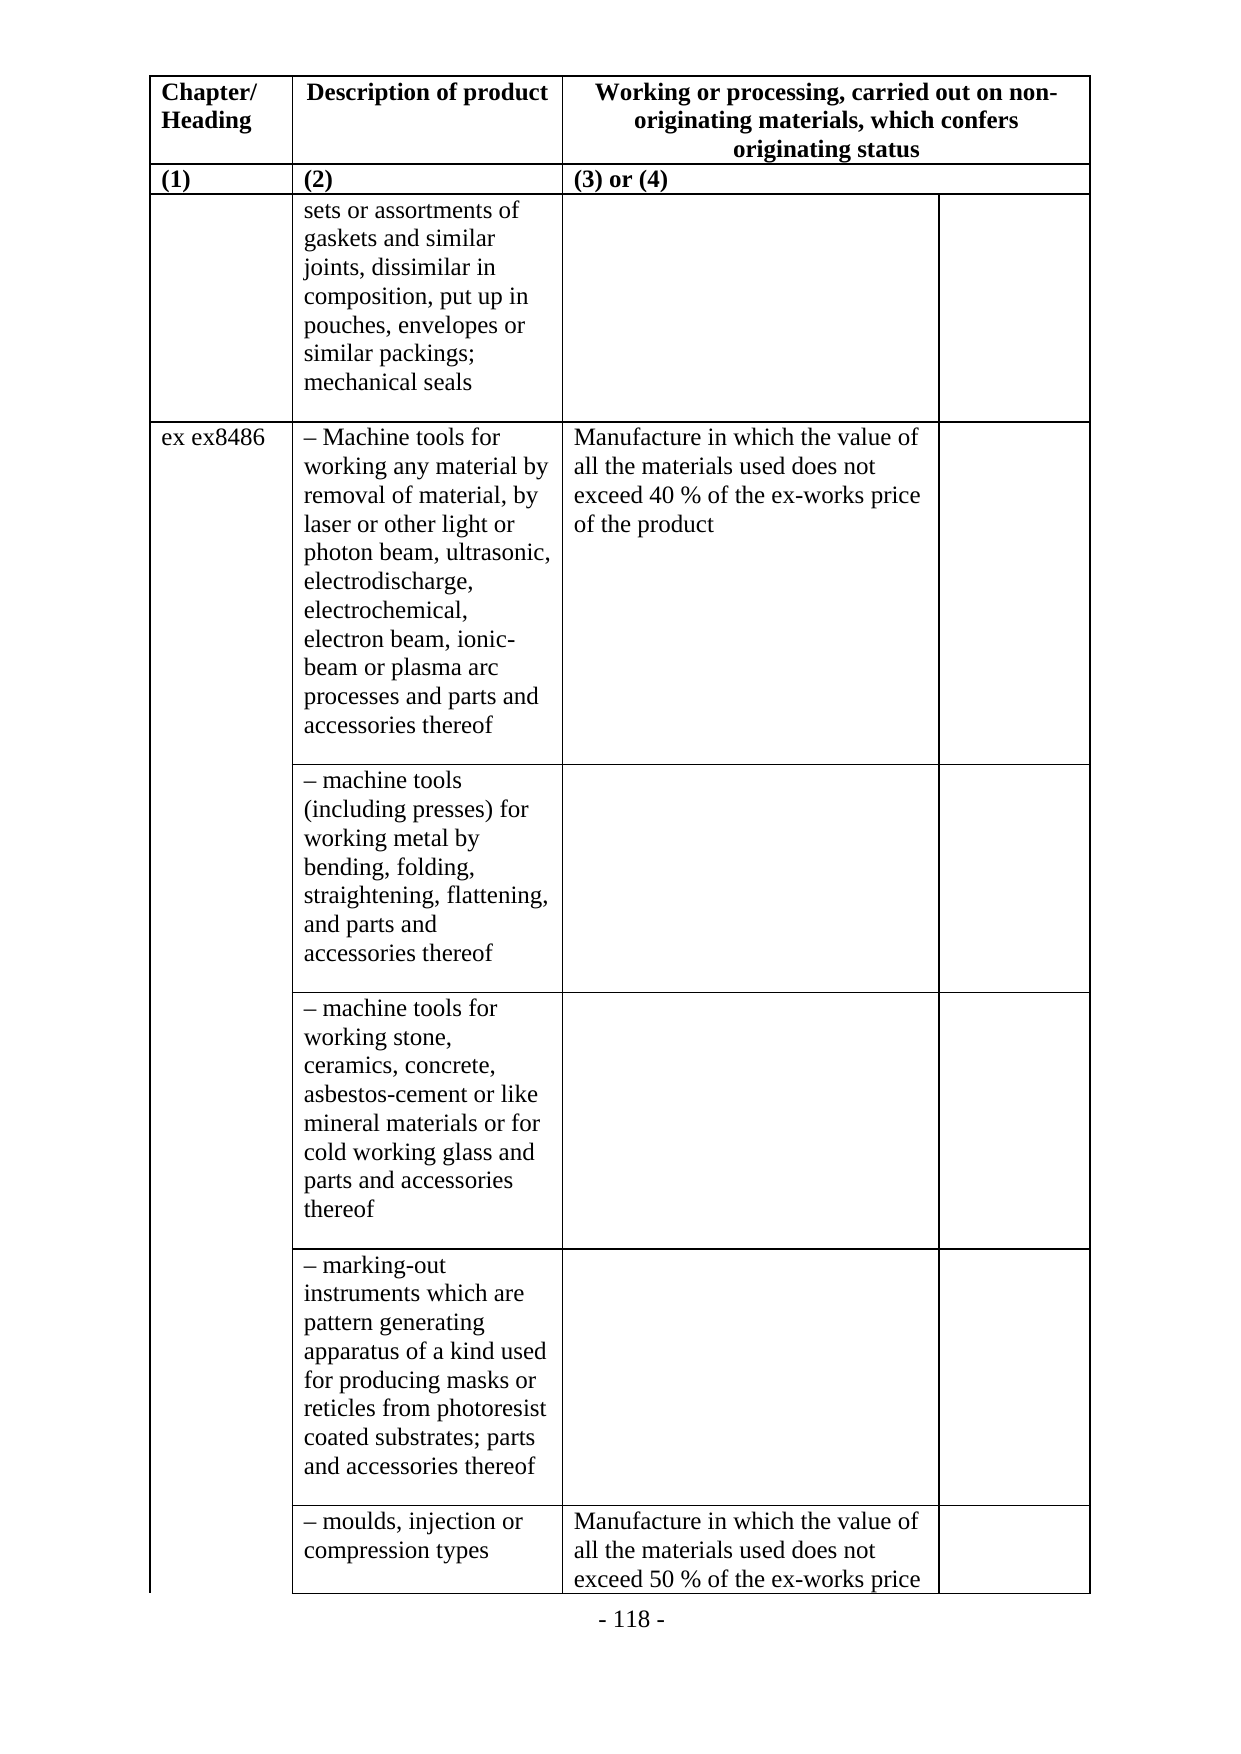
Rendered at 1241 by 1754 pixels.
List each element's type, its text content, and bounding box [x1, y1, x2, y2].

table_cell [940, 423, 1089, 764]
table_cell [563, 765, 938, 992]
table_cell [940, 1250, 1089, 1505]
table_cell – machine tools (including presses) for working metal by bending, folding, straightening, flattening, and parts and accessories thereof [293, 765, 562, 992]
table_cell [151, 195, 292, 421]
table_cell [940, 1506, 1089, 1592]
table_cell (2) [293, 165, 562, 193]
table_header Description of product [293, 77, 562, 163]
table_cell [940, 765, 1089, 992]
table_cell [940, 195, 1089, 421]
table_cell [151, 1248, 292, 1505]
table_cell [940, 993, 1089, 1248]
table_cell [563, 195, 938, 421]
table_cell [563, 1250, 938, 1505]
table_cell (3) or (4) [563, 165, 1089, 193]
table_cell – marking-out instruments which are pattern generating apparatus of a kind used for producing masks or reticles from photoresist coated substrates; parts and accessories thereof [293, 1250, 562, 1505]
table_cell – Machine tools for working any material by removal of material, by laser or other light or photon beam, ultrasonic, electrodischarge, electrochemical, electron beam, ionic-beam or plasma arc processes and parts and accessories thereof [293, 423, 562, 764]
table_cell – moulds, injection or compression types [293, 1506, 562, 1592]
table_cell Manufacture in which the value of all the materials used does not exceed 40 % of the ex-works price of the product [563, 423, 938, 764]
table_header Working or processing, carried out on non-originating materials, which confers originating status [563, 77, 1089, 163]
table_cell ex ex8486 [151, 423, 292, 764]
table_header Chapter/ Heading [151, 77, 292, 163]
table_cell [563, 993, 938, 1248]
table_cell (1) [151, 165, 292, 193]
table_cell [151, 764, 292, 992]
table_cell Manufacture in which the value of all the materials used does not exceed 50 % of the ex-works price [563, 1506, 938, 1592]
table_cell – machine tools for working stone, ceramics, concrete, asbestos-cement or like mineral materials or for cold working glass and parts and accessories thereof [293, 993, 562, 1248]
table_cell [151, 1505, 292, 1592]
table_cell [151, 992, 292, 1248]
table_cell sets or assortments of gaskets and similar joints, dissimilar in composition, put up in pouches, envelopes or similar packings; mechanical seals [293, 195, 562, 421]
